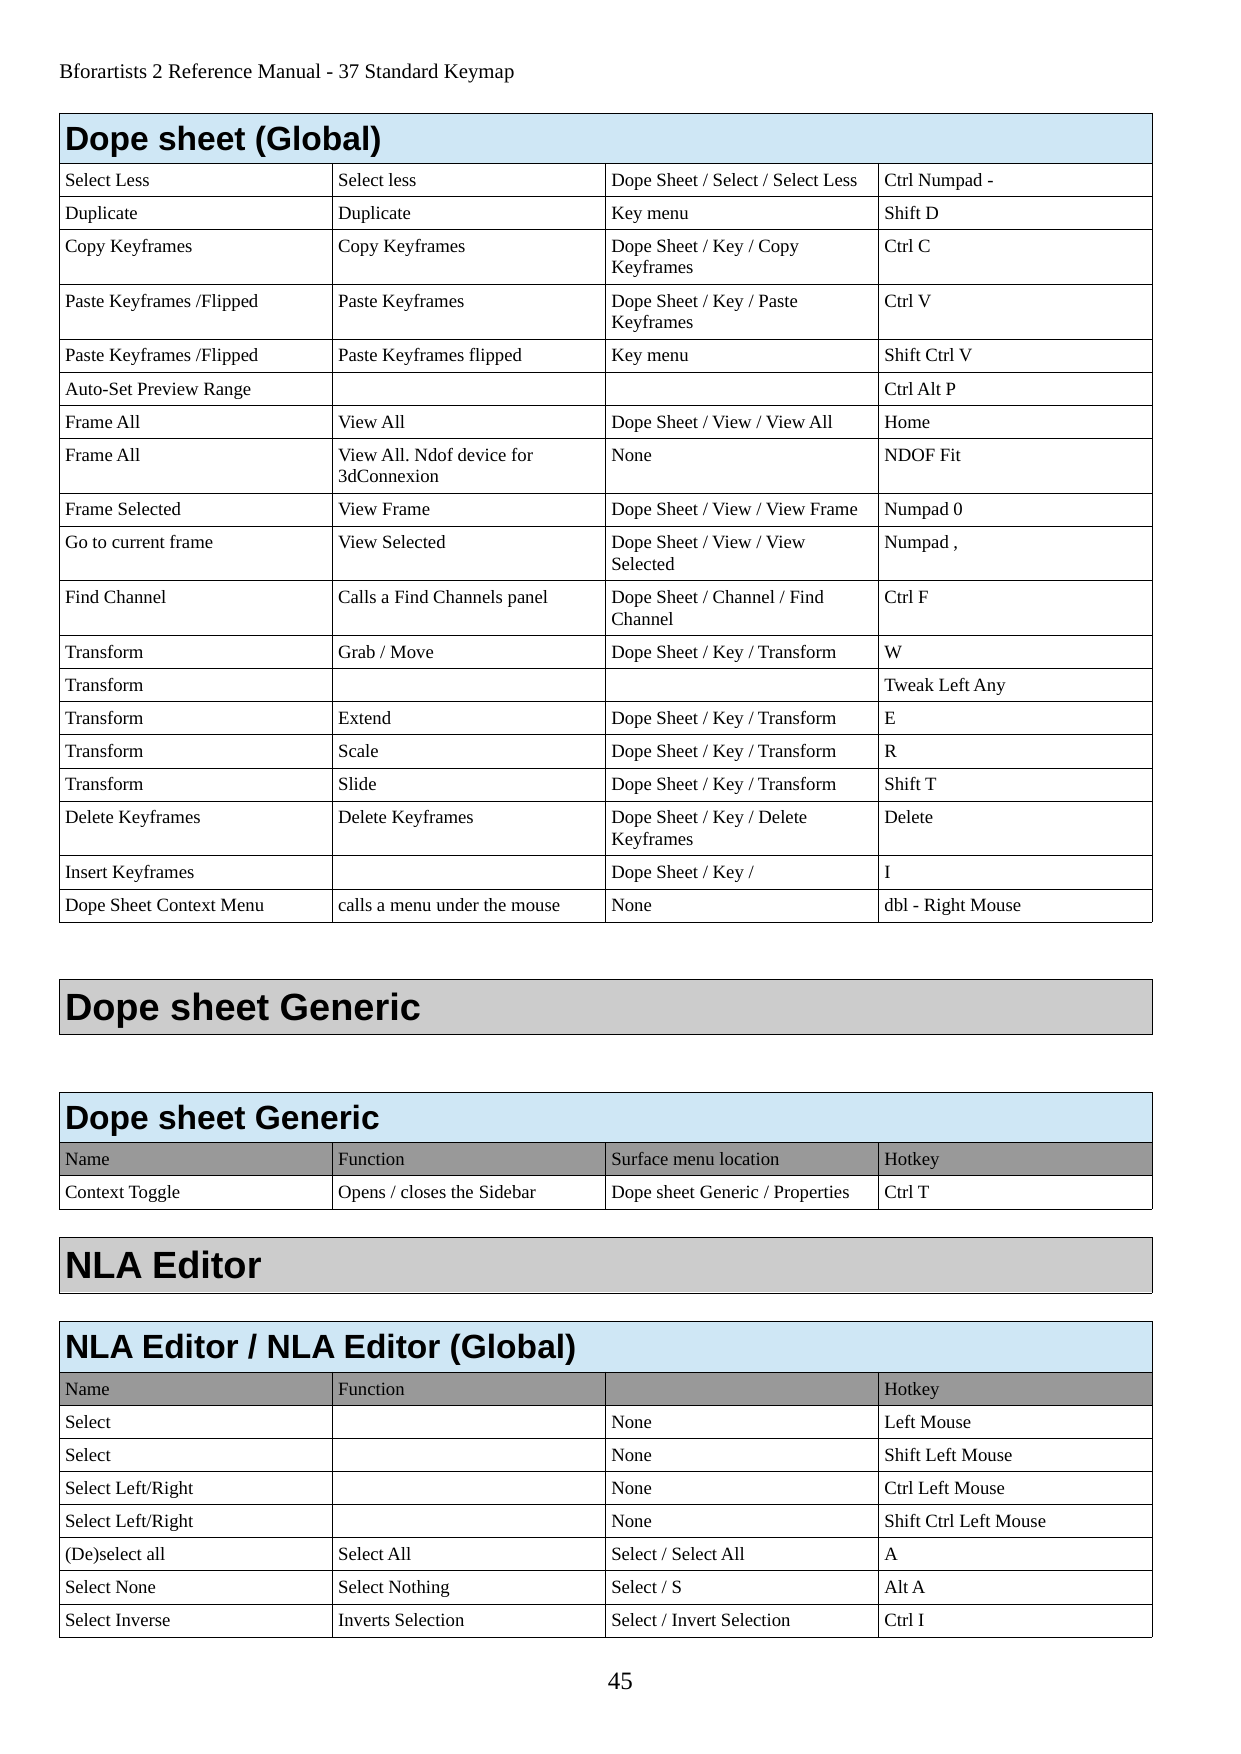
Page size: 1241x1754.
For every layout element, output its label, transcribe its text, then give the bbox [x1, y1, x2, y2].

table_cell Paste Keyframes flipped [333, 340, 605, 372]
table_cell W [879, 636, 1152, 668]
table_header Dope sheet Generic [60, 1093, 1152, 1142]
table_cell Go to current frame [60, 527, 332, 580]
table_cell Alt A [879, 1571, 1152, 1603]
table_cell Dope sheet Generic / Properties [606, 1176, 878, 1208]
table_cell Function [333, 1143, 605, 1175]
table_cell Shift Ctrl Left Mouse [879, 1505, 1152, 1537]
table_cell Grab / Move [333, 636, 605, 668]
table_cell Inverts Selection [333, 1605, 605, 1637]
table_header Dope sheet (Global) [60, 114, 1152, 163]
table_cell [606, 1373, 878, 1405]
table_cell Transform [60, 669, 332, 701]
table_cell View Frame [333, 494, 605, 526]
table_cell Extend [333, 702, 605, 734]
table_cell Paste Keyframes /Flipped [60, 285, 332, 338]
table_cell Dope Sheet / Key / Paste Keyframes [606, 285, 878, 338]
table_cell Ctrl C [879, 230, 1152, 284]
table_cell Select Left/Right [60, 1505, 332, 1537]
table_cell Name [60, 1373, 332, 1405]
table_cell Dope Sheet / Key / Transform [606, 702, 878, 734]
table_cell Dope Sheet / Key / Transform [606, 636, 878, 668]
table_cell [333, 669, 605, 701]
table_cell (De)select all [60, 1538, 332, 1570]
table_cell Select [60, 1439, 332, 1471]
table_cell I [879, 856, 1152, 888]
table_cell Ctrl V [879, 285, 1152, 338]
table_cell Delete [879, 802, 1152, 855]
table_cell Ctrl T [879, 1176, 1152, 1208]
table_cell None [606, 1406, 878, 1438]
table_cell Shift T [879, 769, 1152, 801]
table_cell Ctrl Left Mouse [879, 1472, 1152, 1504]
table_cell Hotkey [879, 1143, 1152, 1175]
table_cell None [606, 890, 878, 922]
table_cell Numpad 0 [879, 494, 1152, 526]
table_cell Shift D [879, 197, 1152, 229]
table_cell Frame All [60, 406, 332, 438]
table_cell Auto-Set Preview Range [60, 373, 332, 405]
table_cell [333, 1406, 605, 1438]
table_cell Dope Sheet / Key / Copy Keyframes [606, 230, 878, 284]
table_header NLA Editor [60, 1238, 1152, 1292]
table_cell Select less [333, 164, 605, 196]
table_cell Frame All [60, 439, 332, 492]
table_cell Left Mouse [879, 1406, 1152, 1438]
table_cell Context Toggle [60, 1176, 332, 1208]
table_cell Numpad , [879, 527, 1152, 580]
table_cell Paste Keyframes [333, 285, 605, 338]
table_cell E [879, 702, 1152, 734]
table_cell Copy Keyframes [60, 230, 332, 284]
table_cell Dope Sheet / Key / Delete Keyframes [606, 802, 878, 855]
table_cell Select All [333, 1538, 605, 1570]
table_cell [333, 1439, 605, 1471]
table_cell [333, 1472, 605, 1504]
table_cell Delete Keyframes [60, 802, 332, 855]
table_cell Ctrl Alt P [879, 373, 1152, 405]
table_cell Dope Sheet / Select / Select Less [606, 164, 878, 196]
table_cell Hotkey [879, 1373, 1152, 1405]
table_cell Transform [60, 769, 332, 801]
table_cell Select None [60, 1571, 332, 1603]
table_cell Shift Left Mouse [879, 1439, 1152, 1471]
table_cell R [879, 735, 1152, 767]
table_header NLA Editor / NLA Editor (Global) [60, 1322, 1152, 1372]
table_cell Paste Keyframes /Flipped [60, 340, 332, 372]
table_cell Shift Ctrl V [879, 340, 1152, 372]
table_cell Tweak Left Any [879, 669, 1152, 701]
table_cell Select Inverse [60, 1605, 332, 1637]
table_cell Select Nothing [333, 1571, 605, 1603]
table_cell Select Left/Right [60, 1472, 332, 1504]
table_cell Dope Sheet Context Menu [60, 890, 332, 922]
table_cell View Selected [333, 527, 605, 580]
table_cell Home [879, 406, 1152, 438]
table_cell Key menu [606, 340, 878, 372]
table_cell Duplicate [333, 197, 605, 229]
table_cell Scale [333, 735, 605, 767]
table_cell Dope Sheet / Key / [606, 856, 878, 888]
table_cell None [606, 1439, 878, 1471]
table_cell Dope Sheet / Key / Transform [606, 735, 878, 767]
table_cell Dope Sheet / View / View All [606, 406, 878, 438]
table_cell None [606, 1472, 878, 1504]
table_cell Dope Sheet / Channel / Find Channel [606, 581, 878, 635]
table_cell Dope Sheet / View / View Frame [606, 494, 878, 526]
table_cell Slide [333, 769, 605, 801]
table_cell A [879, 1538, 1152, 1570]
table_cell None [606, 439, 878, 492]
table_cell Insert Keyframes [60, 856, 332, 888]
table_cell Key menu [606, 197, 878, 229]
table_cell None [606, 1505, 878, 1537]
table_cell dbl - Right Mouse [879, 890, 1152, 922]
table_cell Select / Select All [606, 1538, 878, 1570]
table_cell Dope Sheet / View / View Selected [606, 527, 878, 580]
table_cell Transform [60, 636, 332, 668]
table_cell [333, 856, 605, 888]
table_cell Surface menu location [606, 1143, 878, 1175]
table_cell Delete Keyframes [333, 802, 605, 855]
table_cell Ctrl Numpad - [879, 164, 1152, 196]
table_cell Copy Keyframes [333, 230, 605, 284]
table_cell Calls a Find Channels panel [333, 581, 605, 635]
table_cell [333, 373, 605, 405]
table_cell Name [60, 1143, 332, 1175]
table_cell View All. Ndof device for 3dConnexion [333, 439, 605, 492]
table_cell Ctrl F [879, 581, 1152, 635]
table_cell Select [60, 1406, 332, 1438]
table_cell calls a menu under the mouse [333, 890, 605, 922]
table_cell [606, 373, 878, 405]
table_cell Dope Sheet / Key / Transform [606, 769, 878, 801]
table_cell Select / Invert Selection [606, 1605, 878, 1637]
table_cell NDOF Fit [879, 439, 1152, 492]
table_cell Duplicate [60, 197, 332, 229]
table_cell Ctrl I [879, 1605, 1152, 1637]
table_cell View All [333, 406, 605, 438]
table_cell [606, 669, 878, 701]
table_cell Opens / closes the Sidebar [333, 1176, 605, 1208]
table_cell Frame Selected [60, 494, 332, 526]
table_header Dope sheet Generic [60, 980, 1152, 1034]
table_cell Transform [60, 702, 332, 734]
table_cell Select Less [60, 164, 332, 196]
table_cell Transform [60, 735, 332, 767]
table_cell Find Channel [60, 581, 332, 635]
table_cell Select / S [606, 1571, 878, 1603]
table_cell [333, 1505, 605, 1537]
table_cell Function [333, 1373, 605, 1405]
